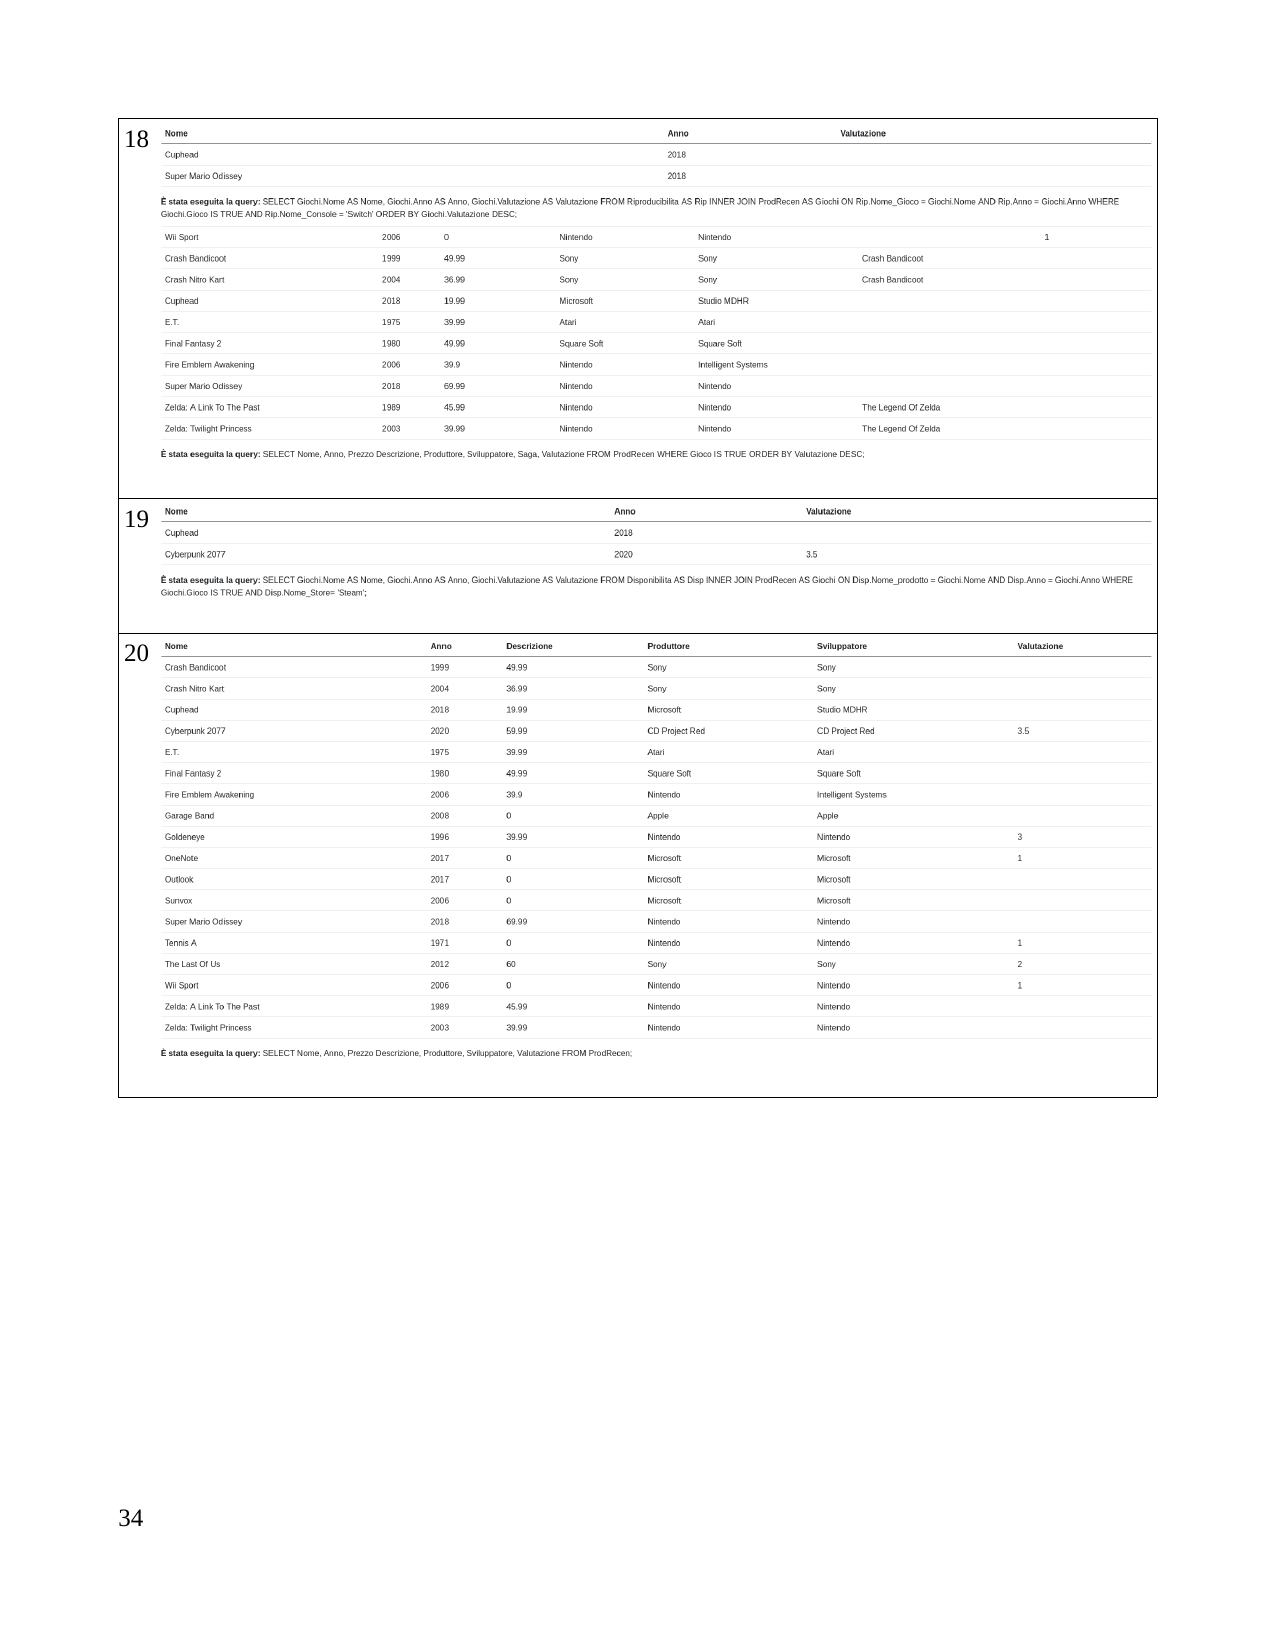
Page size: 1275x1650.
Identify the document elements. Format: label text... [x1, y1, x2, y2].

table_cell 19 [119, 499, 156, 633]
picture [161, 503, 1152, 599]
table_cell [156, 634, 1157, 1097]
table_cell [156, 499, 1157, 633]
picture [161, 123, 1152, 464]
table_cell 20 [119, 634, 156, 1097]
picture [161, 638, 1152, 1063]
table_cell 18 [119, 119, 156, 498]
table_cell [156, 119, 1157, 498]
